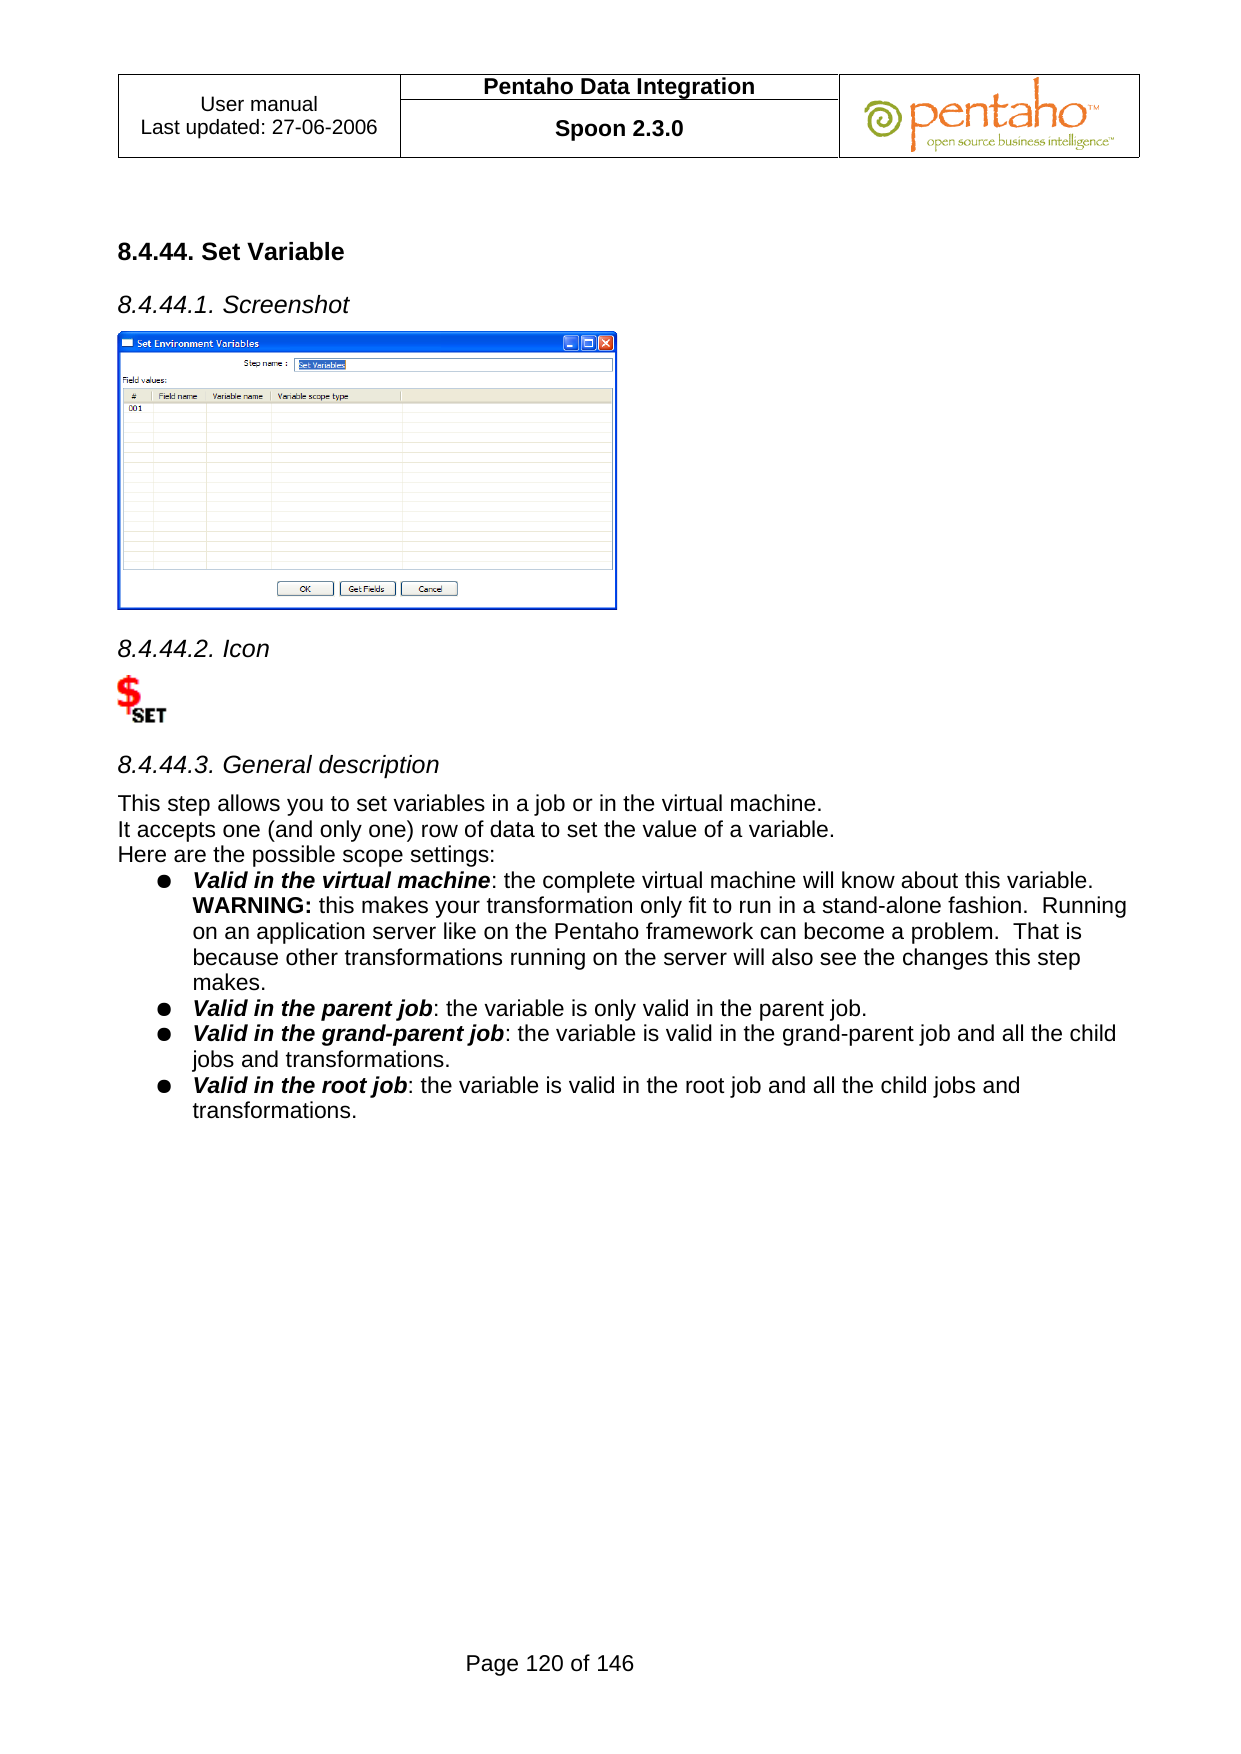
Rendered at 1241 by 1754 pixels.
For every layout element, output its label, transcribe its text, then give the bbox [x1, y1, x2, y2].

subtitle Screenshot [117, 291, 1137, 319]
subtitle Set Variable [117, 238, 1137, 266]
text It accepts one (and only one) row of data to set the value of a variable. [117, 816, 1137, 842]
list Valid in the virtual machine: the complete virtual machine will know about this variable. WARNING: this makes your transformation only fit to run in a stand-alone fashion. Running on an application server like on the Pentaho framework can become a problem. That is because other transformations running on the server will also see the changes this step makes. [155, 867, 1137, 995]
text This step allows you to set variables in a job or in the virtual machine. [117, 791, 1137, 816]
picture [117, 675, 168, 726]
subtitle General description [117, 750, 1137, 778]
picture [117, 331, 618, 610]
list Valid in the root job: the variable is valid in the root job and all the child jobs and transformations. [155, 1072, 1137, 1123]
subtitle Icon [117, 635, 1137, 663]
list Valid in the parent job: the variable is only valid in the parent job. [155, 995, 1137, 1021]
text Here are the possible scope settings: [117, 842, 1137, 867]
list Valid in the grand-parent job: the variable is valid in the grand-parent job and all the child jobs and transformations. [155, 1021, 1137, 1072]
